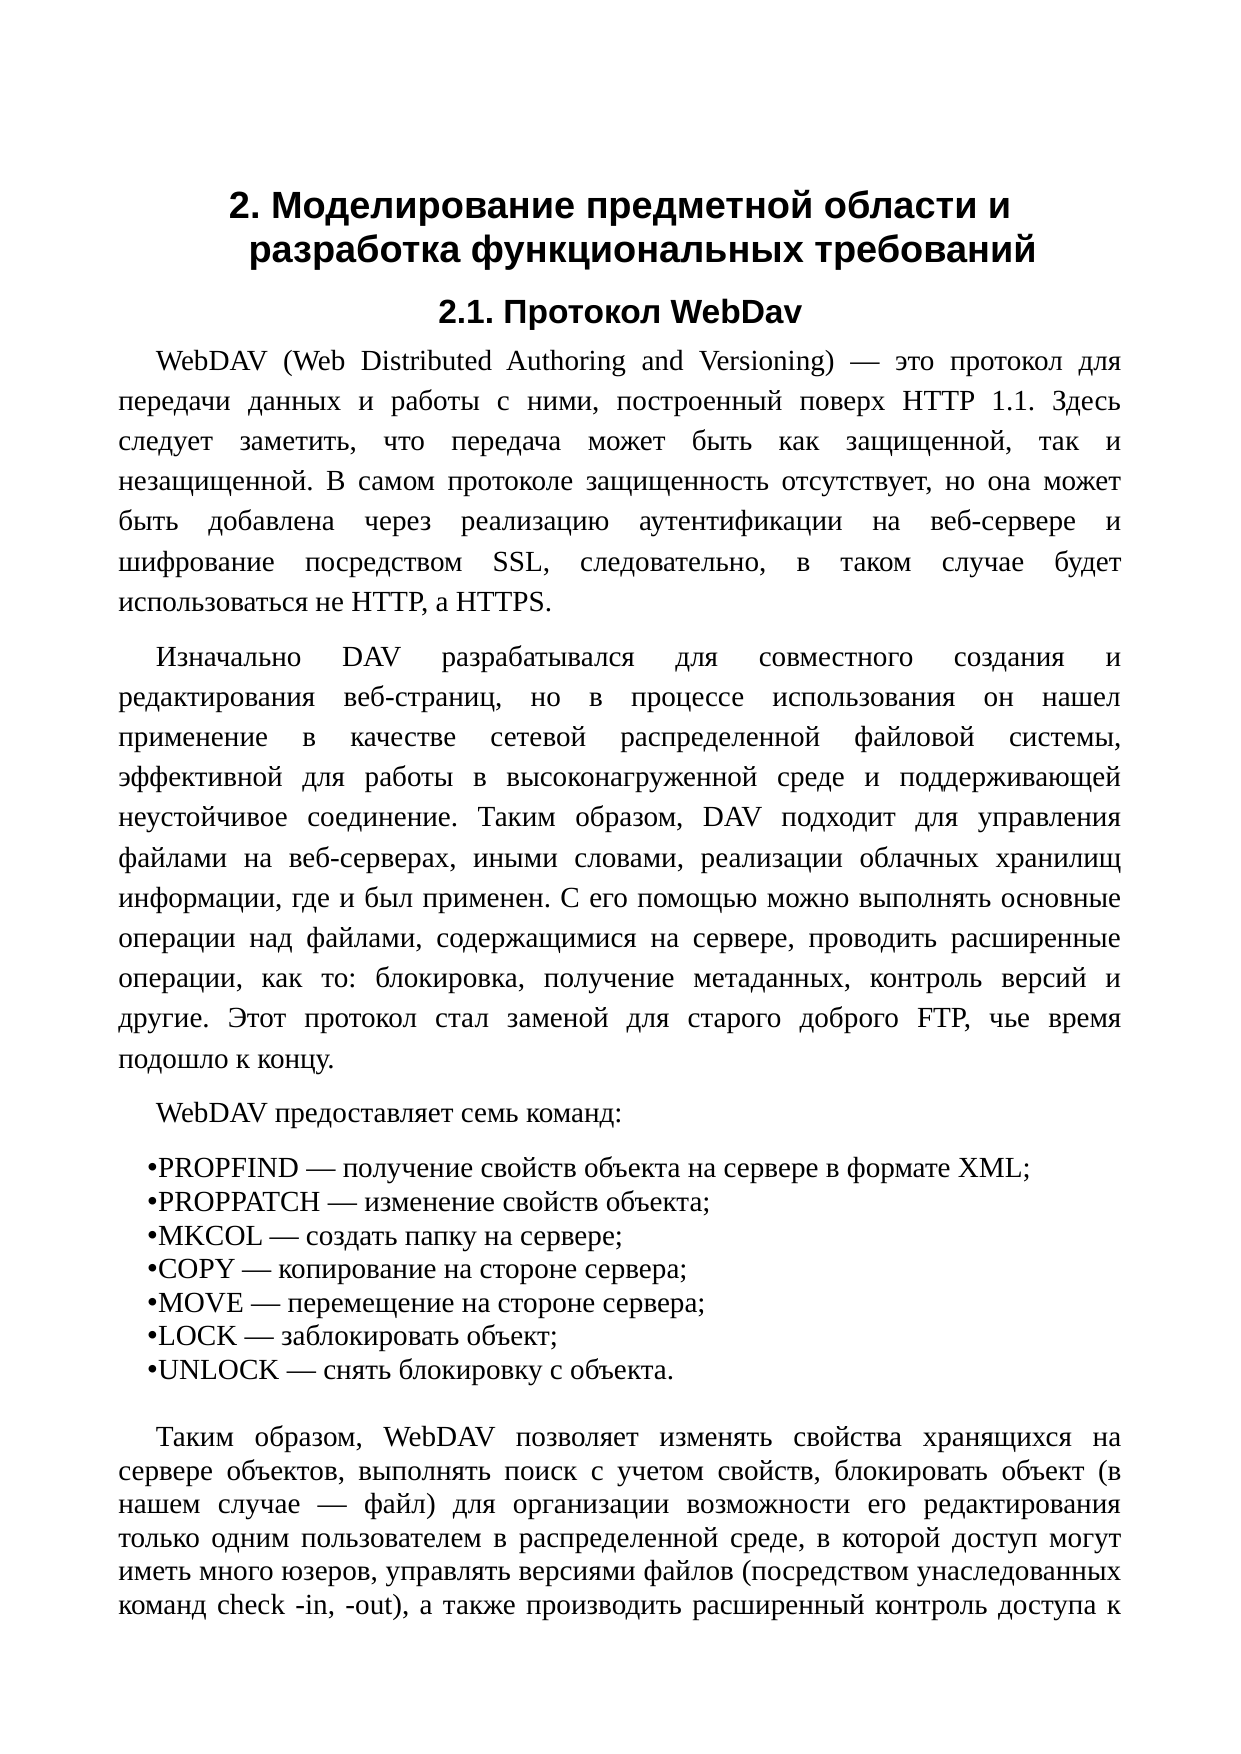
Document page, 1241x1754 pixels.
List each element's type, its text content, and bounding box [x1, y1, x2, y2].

text WebDAV (Web Distributed Authoring and Versioning) — это протокол для передачи данных и работы с ними, построенный поверх HTTP 1.1. Здесь следует заметить, что передача может быть как защищенной, так и незащищенной. В самом протоколе защищенность отсутствует, но она может быть добавлена через реализацию аутентификации на веб-сервере и шифрование посредством SSL, следовательно, в таком случае будет использоваться не HTTP, а HTTPS. [118, 343, 1122, 617]
text Изначально DAV разрабатывался для совместного создания и редактирования веб-страниц, но в процессе использования он нашел применение в качестве сетевой распределенной файловой системы, эффективной для работы в высоконагруженной среде и поддерживающей неустойчивое соединение. Таким образом, DAV подходит для управления файлами на веб-серверах, иными словами, реализации облачных хранилищ информации, где и был применен. С его помощью можно выполнять основные операции над файлами, содержащимися на сервере, проводить расширенные операции, как то: блокировка, получение метаданных, контроль версий и другие. Этот протокол стал заменой для старого доброго FTP, чье время подошло к концу. [118, 639, 1122, 1074]
text WebDAV предоставляет семь команд: [118, 1096, 1122, 1129]
text Таким образом, WebDAV позволяет изменять свойства хранящихся на сервере объектов, выполнять поиск с учетом свойств, блокировать объект (в нашем случае — файл) для организации возможности его редактирования только одним пользователем в распределенной среде, в которой доступ могут иметь много юзеров, управлять версиями файлов (посредством унаследованных команд check -in, -out), а также производить расширенный контроль доступа к [118, 1419, 1122, 1621]
list PROPFIND — получение свойств объекта на сервере в формате XML; [118, 1150, 1122, 1184]
list MOVE — перемещение на стороне сервера; [118, 1285, 1122, 1318]
list LOCK — заблокировать объект; [118, 1318, 1122, 1352]
subtitle 2.1. Протокол WebDav [118, 291, 1122, 330]
subtitle 2. Моделирование предметной области и разработка функциональных требований [118, 183, 1122, 271]
list MKCOL — создать папку на сервере; [118, 1218, 1122, 1251]
list UNLOCK — снять блокировку с объекта. [118, 1352, 1122, 1386]
list PROPPATCH — изменение свойств объекта; [118, 1184, 1122, 1218]
list COPY — копирование на стороне сервера; [118, 1251, 1122, 1285]
